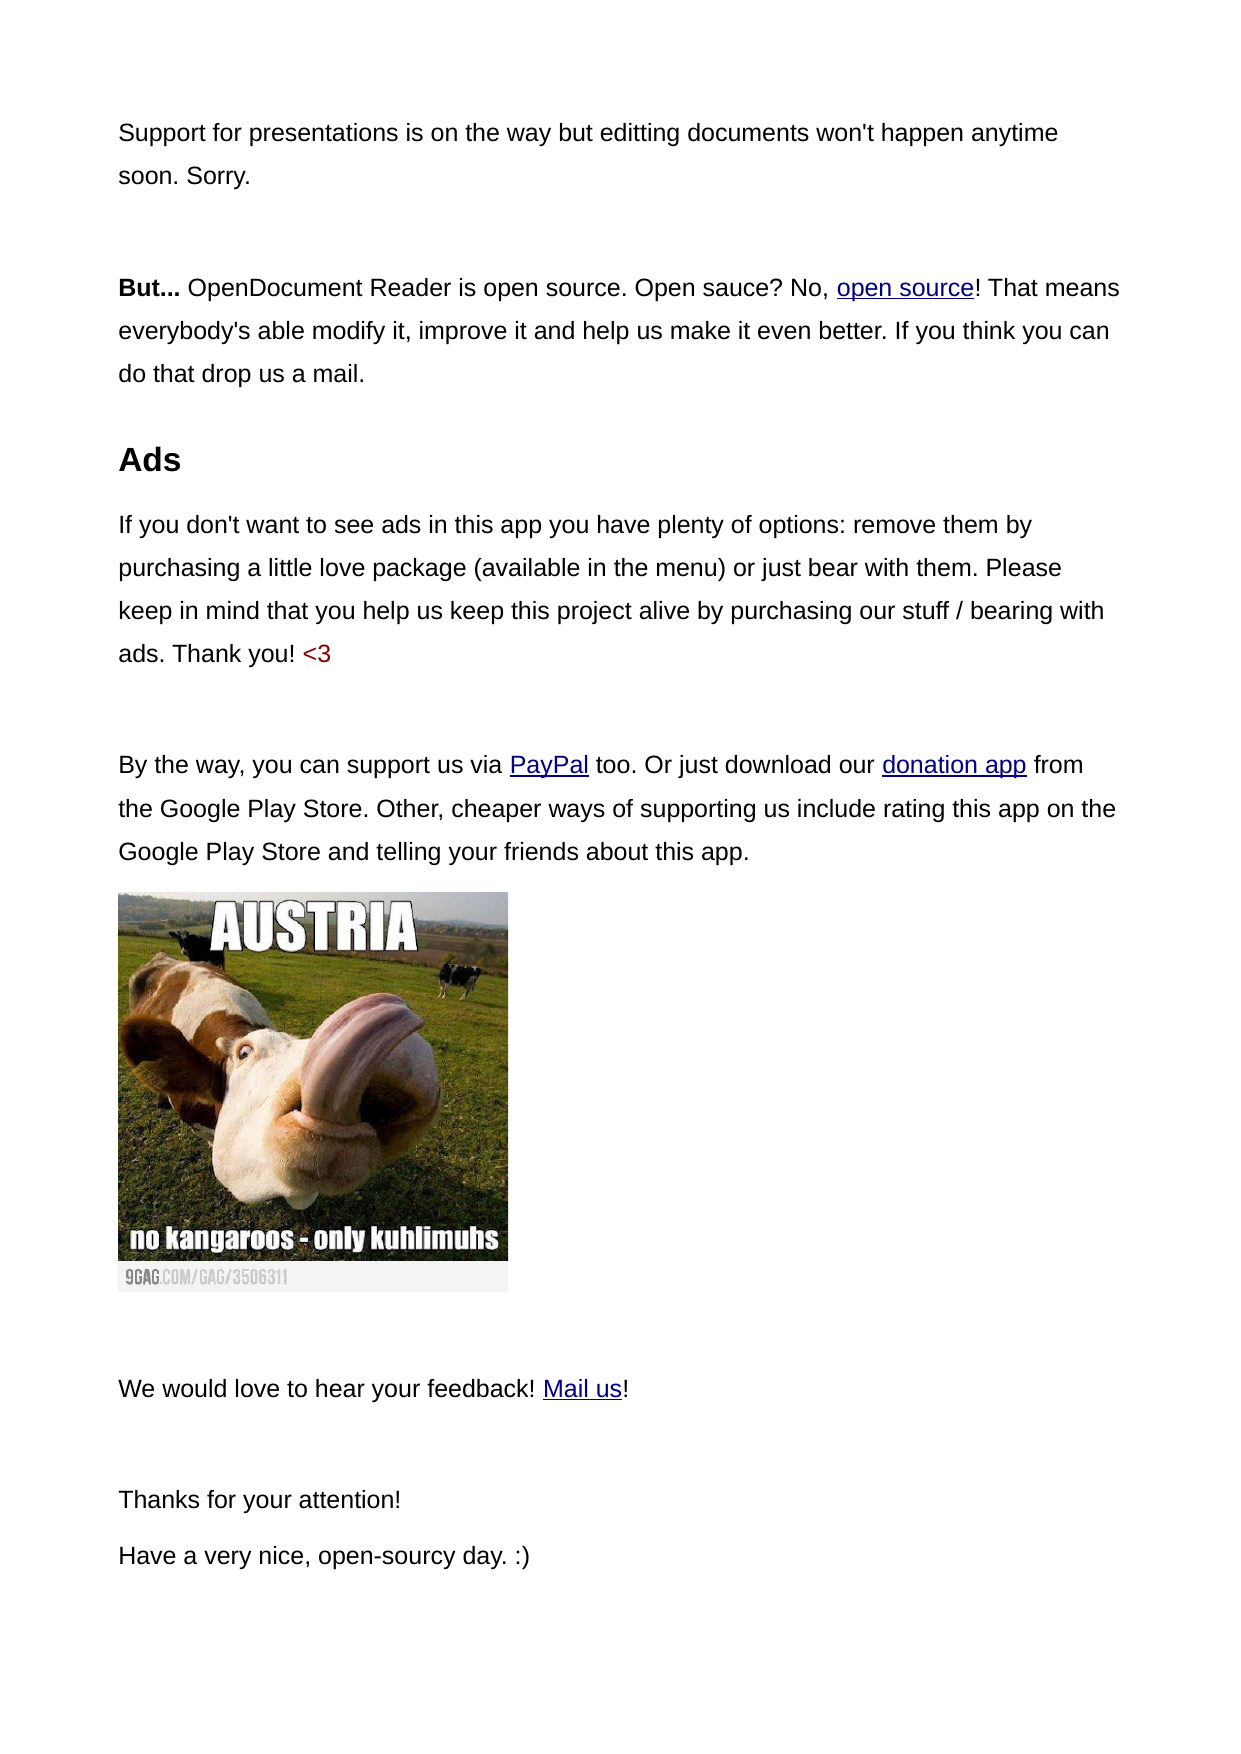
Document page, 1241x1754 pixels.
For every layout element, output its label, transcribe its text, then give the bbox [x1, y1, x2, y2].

text Thanks for your attention! [118, 1485, 1122, 1514]
text We would love to hear your feedback! Mail us! [118, 1374, 1122, 1402]
text Support for presentations is on the way but editting documents won't happen anytime soon. Sorry. [118, 118, 1122, 190]
text By the way, you can support us via PayPal too. Or just download our donation app from the Google Play Store. Other, cheaper ways of supporting us include rating this app on the Google Play Store and telling your friends about this app. [118, 750, 1122, 865]
picture [118, 892, 509, 1292]
text If you don't want to see ads in this app you have plenty of options: remove them by purchasing a little love package (available in the menu) or just bear with them. Please keep in mind that you help us keep this project alive by purchasing our stuff / bearing with ads. Thank you! <3 [118, 510, 1122, 668]
text Have a very nice, open-sourcy day. :) [118, 1541, 1122, 1569]
subtitle Ads [118, 439, 1122, 478]
text But... OpenDocument Reader is open source. Open sauce? No, open source! That means everybody's able modify it, improve it and help us make it even better. If you think you can do that drop us a mail. [118, 272, 1122, 387]
